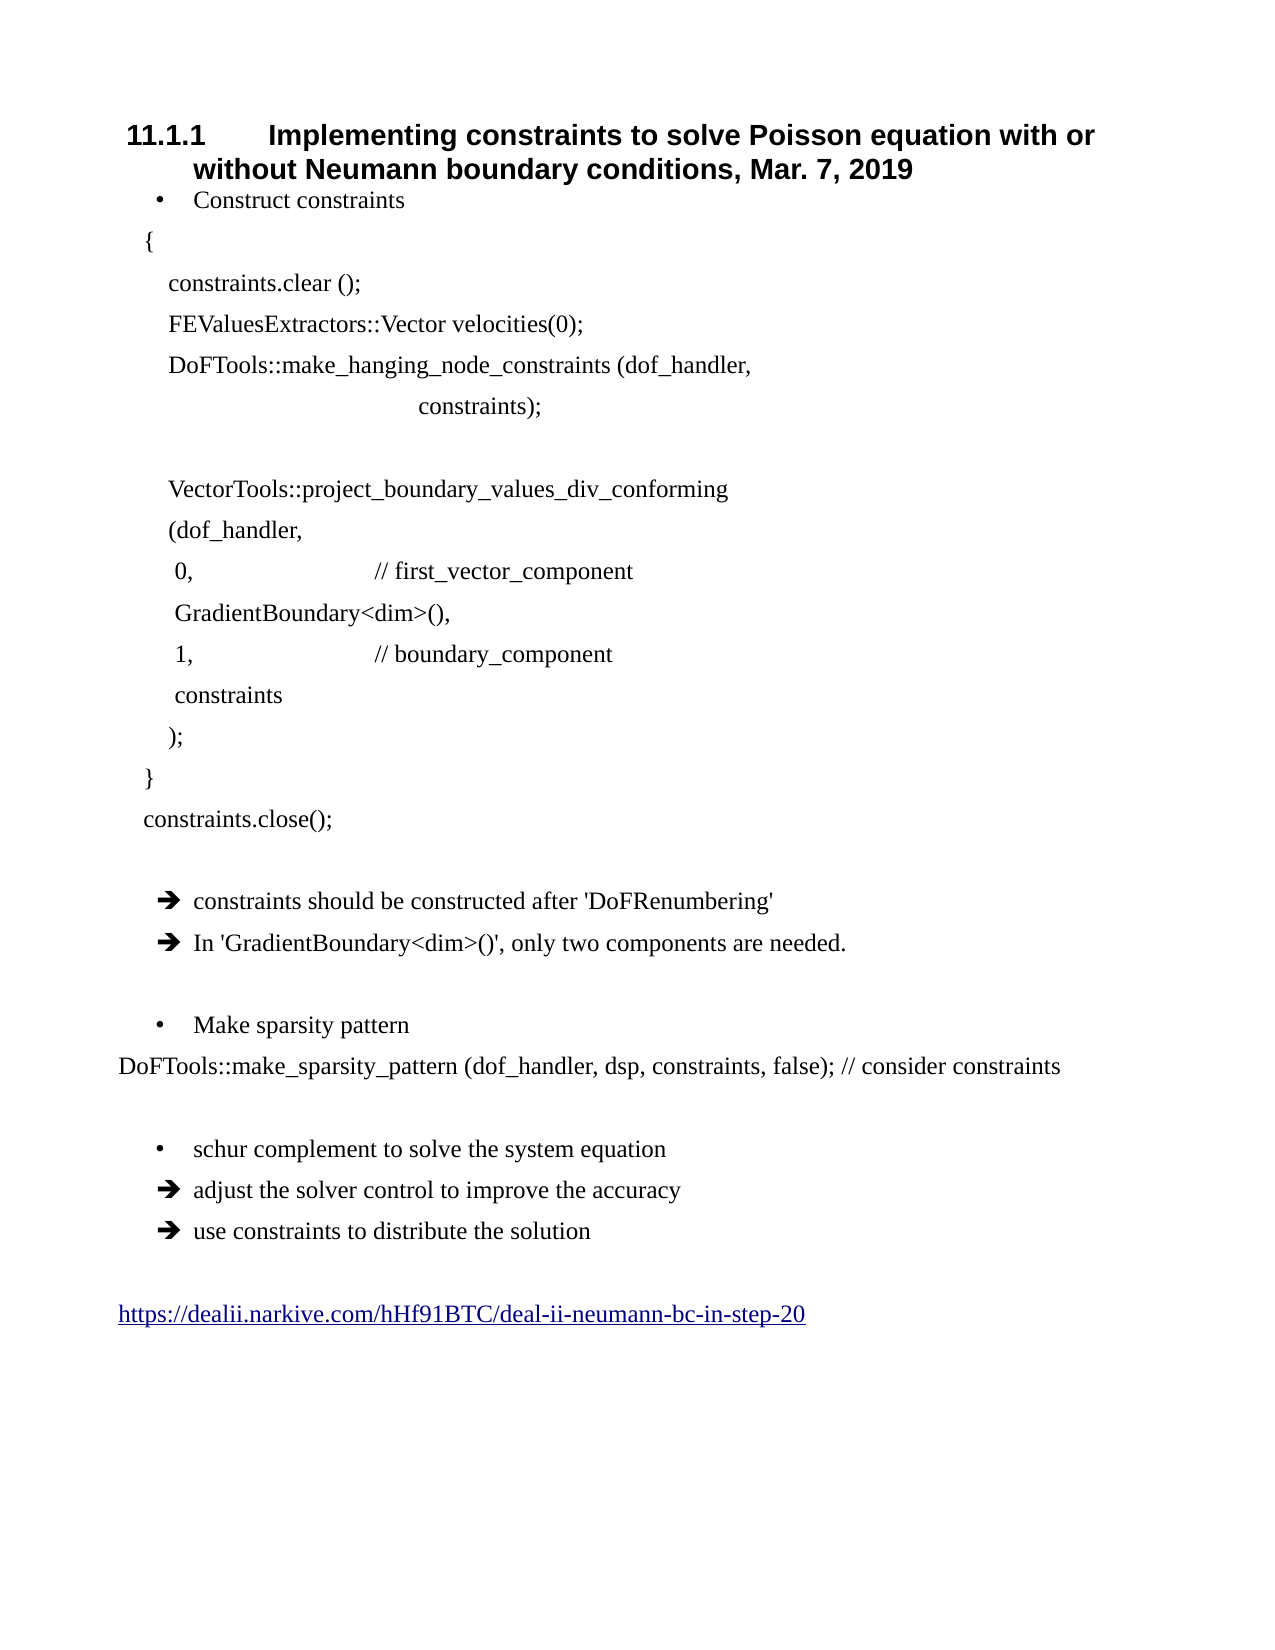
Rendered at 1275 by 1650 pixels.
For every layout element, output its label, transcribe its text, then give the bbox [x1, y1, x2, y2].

text VectorTools::project_boundary_values_div_conforming [118, 474, 1157, 503]
list In 'GradientBoundary<dim>()', only two components are needed. [156, 928, 1157, 956]
list Make sparsity pattern [156, 1010, 1157, 1039]
text (dof_handler, [118, 515, 1157, 544]
text constraints.clear (); [118, 268, 1157, 296]
text 0, // first_vector_component [118, 556, 1157, 585]
text } [118, 763, 1157, 791]
list adjust the solver control to improve the accuracy [156, 1175, 1157, 1204]
list Construct constraints [156, 185, 1157, 214]
subtitle Implementing constraints to solve Poisson equation with or without Neumann boundary conditions, Mar. 7, 2019 [118, 118, 1157, 185]
text FEValuesExtractors::Vector velocities(0); [118, 309, 1157, 338]
text constraints.close(); [118, 804, 1157, 833]
text https://dealii.narkive.com/hHf91BTC/deal-ii-neumann-bc-in-step-20 [118, 1299, 1157, 1328]
text constraints); [118, 391, 1157, 420]
text DoFTools::make_hanging_node_constraints (dof_handler, [118, 350, 1157, 379]
list schur complement to solve the system equation [156, 1134, 1157, 1163]
text DoFTools::make_sparsity_pattern (dof_handler, dsp, constraints, false); // consider constraints [118, 1051, 1157, 1080]
list use constraints to distribute the solution [156, 1216, 1157, 1245]
list constraints should be constructed after 'DoFRenumbering' [156, 886, 1157, 915]
text constraints [118, 680, 1157, 709]
text GradientBoundary<dim>(), [118, 598, 1157, 626]
text ); [118, 721, 1157, 750]
text 1, // boundary_component [118, 639, 1157, 668]
text { [118, 226, 1157, 255]
